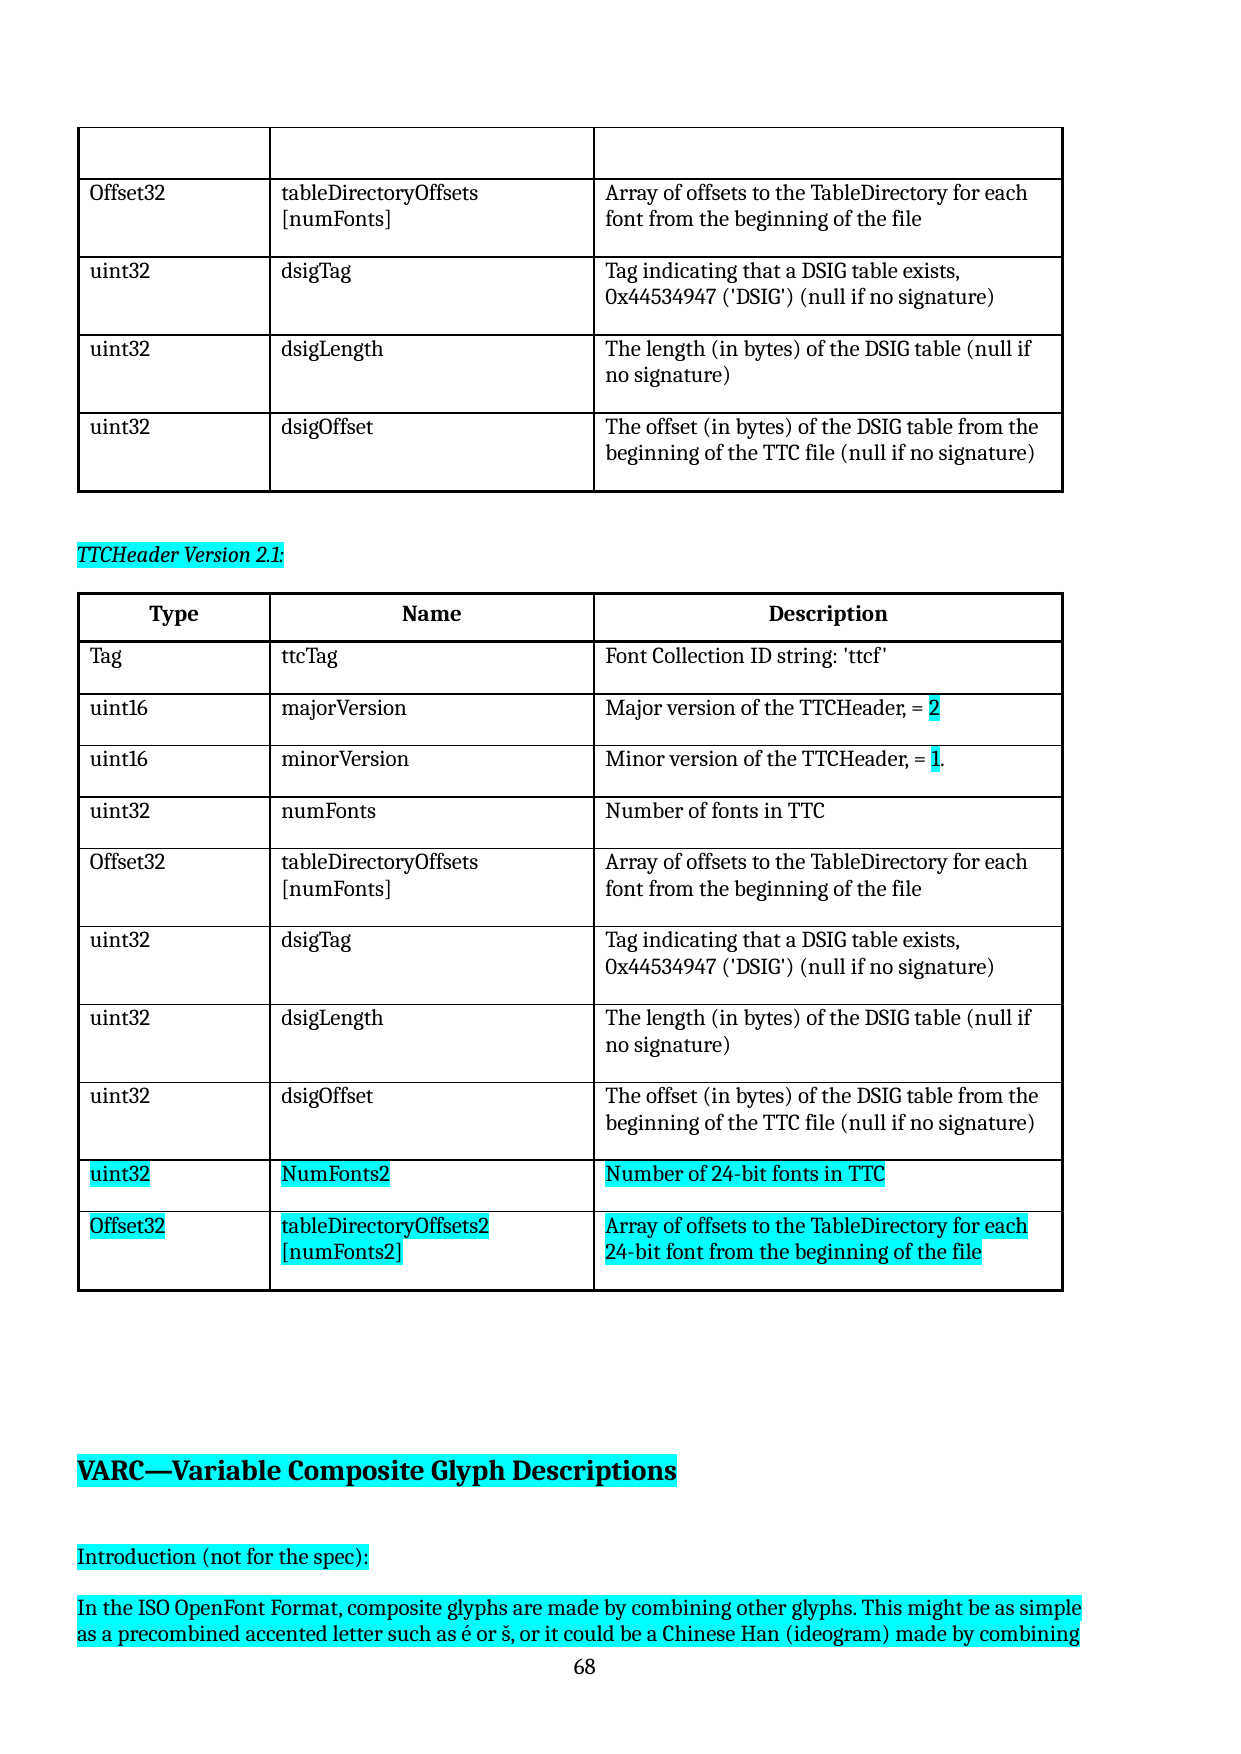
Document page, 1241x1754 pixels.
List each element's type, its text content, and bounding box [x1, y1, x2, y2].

table_cell Number of 24-bit fonts in TTC [595, 1161, 1061, 1211]
table_cell [80, 128, 269, 178]
table_cell dsigLength [271, 336, 593, 412]
table_cell Tag indicating that a DSIG table exists, 0x44534947 ('DSIG') (null if no signature) [595, 258, 1061, 334]
table_cell majorVersion [271, 695, 593, 744]
table_cell Offset32 [80, 849, 269, 926]
table_cell tableDirectoryOffsets2 [numFonts2] [271, 1212, 593, 1289]
table_cell uint32 [80, 1083, 269, 1159]
table_cell Offset32 [80, 180, 269, 256]
table_cell ttcTag [271, 643, 593, 693]
table_cell NumFonts2 [271, 1161, 593, 1211]
table_cell tableDirectoryOffsets [numFonts] [271, 180, 593, 256]
table_cell Tag indicating that a DSIG table exists, 0x44534947 ('DSIG') (null if no signature) [595, 927, 1061, 1003]
table_cell uint32 [80, 414, 269, 490]
table_cell Array of offsets to the TableDirectory for each font from the beginning of the file [595, 849, 1061, 926]
table_cell tableDirectoryOffsets [numFonts] [271, 849, 593, 926]
table_cell Minor version of the TTCHeader, = 1. [595, 746, 1061, 796]
table_cell uint32 [80, 258, 269, 334]
table_cell uint32 [80, 798, 269, 848]
table_cell Array of offsets to the TableDirectory for each 24-bit font from the beginning of the file [595, 1212, 1061, 1289]
table_cell Font Collection ID string: 'ttcf' [595, 643, 1061, 693]
text TTCHeader Version 2.1: [77, 542, 1093, 568]
table_cell Number of fonts in TTC [595, 798, 1061, 848]
subtitle VARC—Variable Composite Glyph Descriptions [77, 1454, 1093, 1487]
table_cell uint32 [80, 336, 269, 412]
table_cell Tag [80, 643, 269, 693]
table_cell dsigLength [271, 1005, 593, 1081]
table_cell uint32 [80, 1005, 269, 1081]
table_cell dsigOffset [271, 414, 593, 490]
table_cell minorVersion [271, 746, 593, 796]
table_cell The length (in bytes) of the DSIG table (null if no signature) [595, 336, 1061, 412]
text In the ISO OpenFont Format, composite glyphs are made by combining other glyphs. This might be as simple as a precombined accented letter such as é or š, or it could be a Chinese Han (ideogram) made by combining [77, 1595, 1093, 1647]
table_cell uint32 [80, 1161, 269, 1211]
table_cell The length (in bytes) of the DSIG table (null if no signature) [595, 1005, 1061, 1081]
table_cell uint16 [80, 695, 269, 744]
table_cell uint32 [80, 927, 269, 1003]
table_cell The offset (in bytes) of the DSIG table from the beginning of the TTC file (null if no signature) [595, 1083, 1061, 1159]
table_cell [271, 128, 593, 178]
table_cell dsigTag [271, 258, 593, 334]
table_cell [595, 128, 1061, 178]
table_cell Major version of the TTCHeader, = 2 [595, 695, 1061, 744]
table_header Type [80, 595, 269, 640]
text Introduction (not for the spec): [77, 1543, 1093, 1570]
table_cell numFonts [271, 798, 593, 848]
table_cell dsigTag [271, 927, 593, 1003]
table_header Description [595, 595, 1061, 640]
table_cell uint16 [80, 746, 269, 796]
table_cell Offset32 [80, 1212, 269, 1289]
table_cell The offset (in bytes) of the DSIG table from the beginning of the TTC file (null if no signature) [595, 414, 1061, 490]
table_header Name [271, 595, 593, 640]
table_cell dsigOffset [271, 1083, 593, 1159]
table_cell Array of offsets to the TableDirectory for each font from the beginning of the file [595, 180, 1061, 256]
